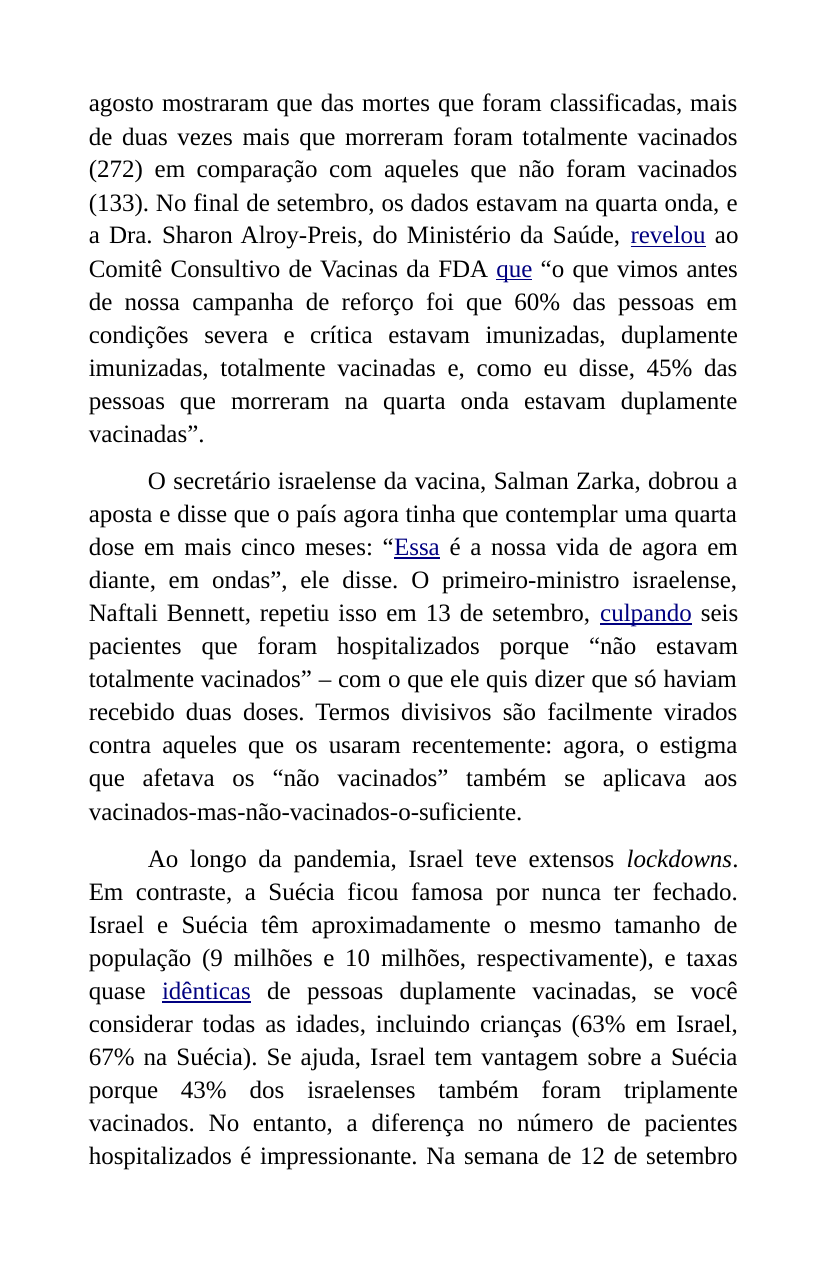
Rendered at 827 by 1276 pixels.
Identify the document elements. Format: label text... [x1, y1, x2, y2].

text Ao longo da pandemia, Israel teve extensos lockdowns. Em contraste, a Suécia ficou famosa por nunca ter fechado. Israel e Suécia têm aproximadamente o mesmo tamanho de população (9 milhões e 10 milhões, respectivamente), e taxas quase idênticas de pessoas duplamente vacinadas, se você considerar todas as idades, incluindo crianças (63% em Israel, 67% na Suécia). Se ajuda, Israel tem vantagem sobre a Suécia porque 43% dos israelenses também foram triplamente vacinados. No entanto, a diferença no número de pacientes hospitalizados é impressionante. Na semana de 12 de setembro [88, 844, 738, 1170]
text O secretário israelense da vacina, Salman Zarka, dobrou a aposta e disse que o país agora tinha que contemplar uma quarta dose em mais cinco meses: “Essa é a nossa vida de agora em diante, em ondas”, ele disse. O primeiro-ministro israelense, Naftali Bennett, repetiu isso em 13 de setembro, culpando seis pacientes que foram hospitalizados porque “não estavam totalmente vacinados” – com o que ele quis dizer que só haviam recebido duas doses. Termos divisivos são facilmente virados contra aqueles que os usaram recentemente: agora, o estigma que afetava os “não vacinados” também se aplicava aos vacinados-mas-não-vacinados-o-suficiente. [88, 466, 738, 825]
text agosto mostraram que das mortes que foram classificadas, mais de duas vezes mais que morreram foram totalmente vacinados (272) em comparação com aqueles que não foram vacinados (133). No final de setembro, os dados estavam na quarta onda, e a Dra. Sharon Alroy-Preis, do Ministério da Saúde, revelou ao Comitê Consultivo de Vacinas da FDA que “o que vimos antes de nossa campanha de reforço foi que 60% das pessoas em condições severa e crítica estavam imunizadas, duplamente imunizadas, totalmente vacinadas e, como eu disse, 45% das pessoas que morreram na quarta onda estavam duplamente vacinadas”. [88, 88, 738, 447]
